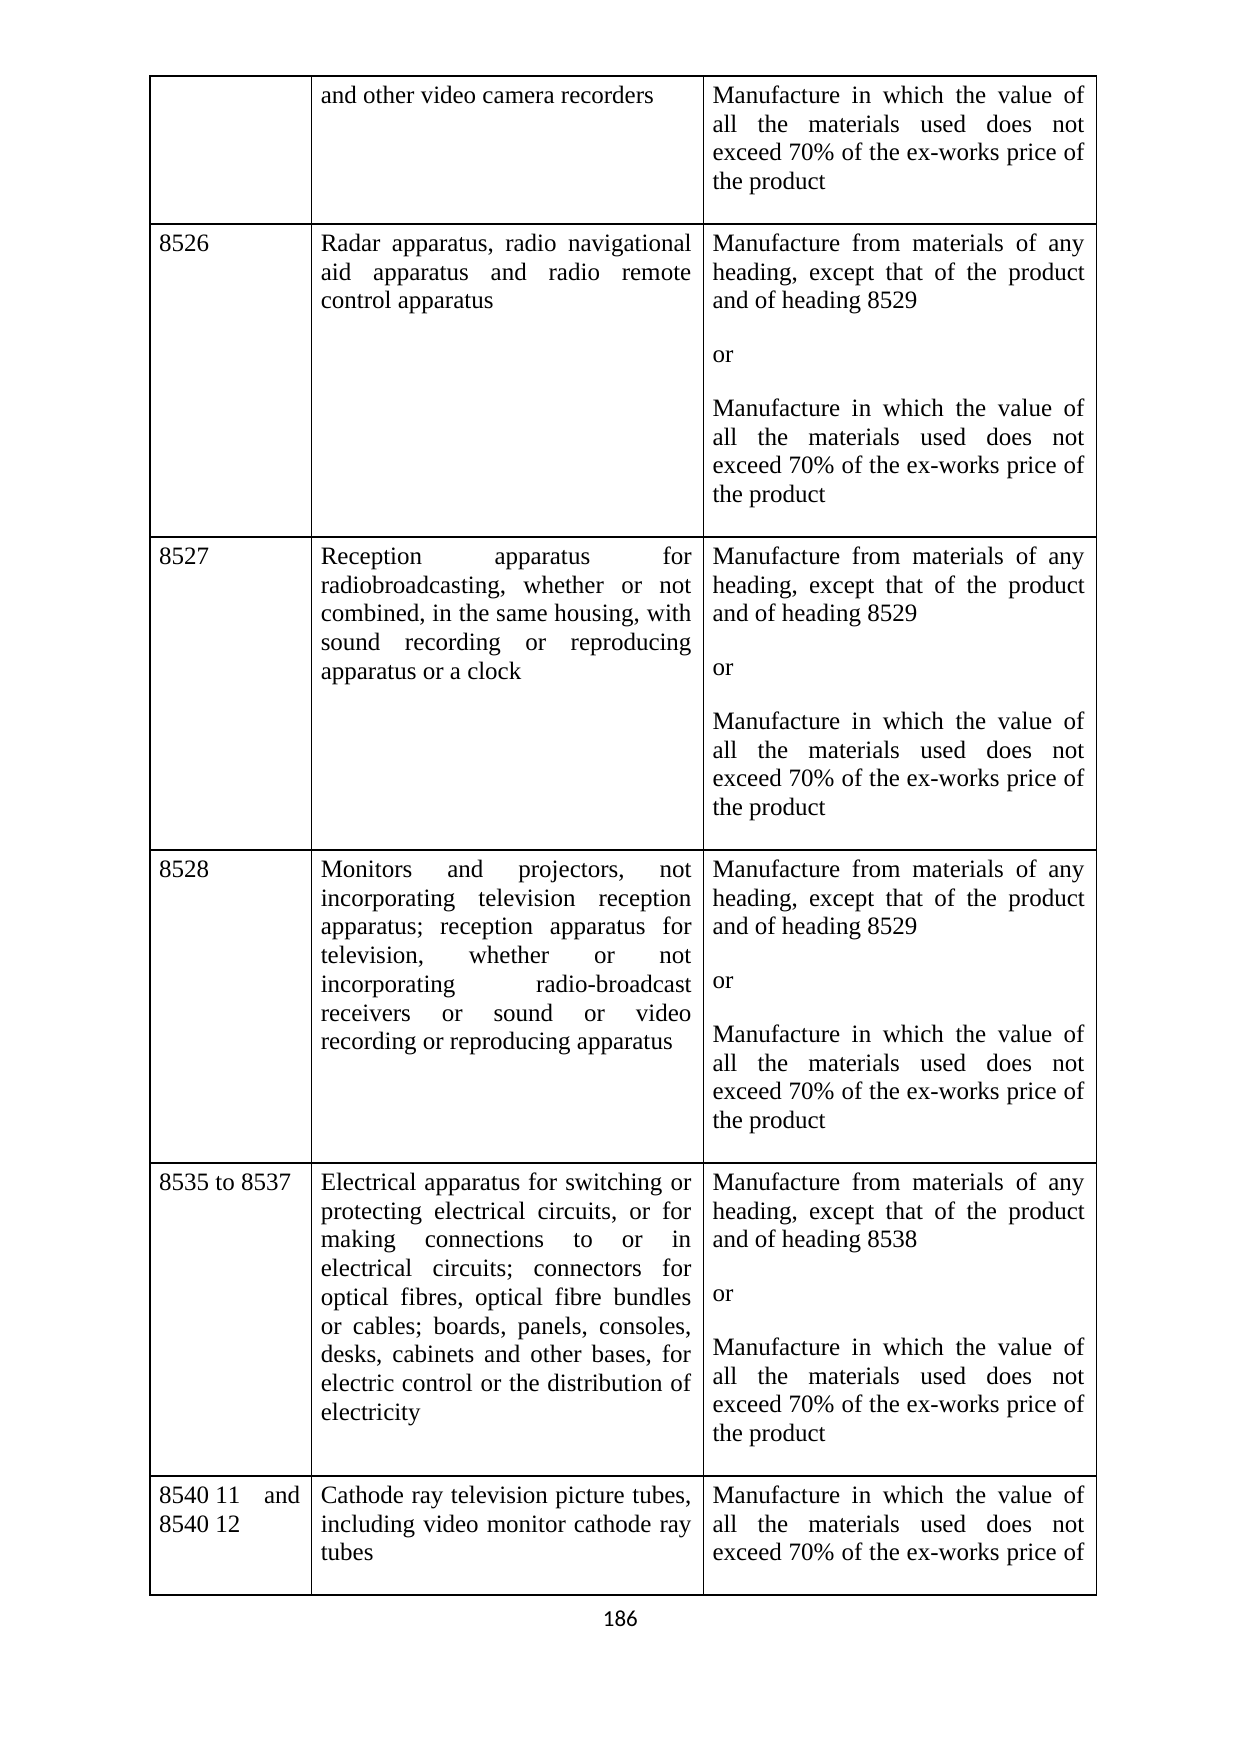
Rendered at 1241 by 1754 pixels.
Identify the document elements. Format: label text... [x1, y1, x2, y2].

table_cell Electrical apparatus for switching or protecting electrical circuits, or for making connections to or in electrical circuits; connectors for optical fibres, optical fibre bundles or cables; boards, panels, consoles, desks, cabinets and other bases, for electric control or the distribution of electricity [312, 1164, 703, 1475]
table_cell 8527 [151, 538, 311, 849]
table_cell Manufacture from materials of any heading, except that of the product and of heading 8529 or Manufacture in which the value of all the materials used does not exceed 70% of the ex-works price of the product [704, 851, 1096, 1162]
table_cell Reception apparatus for radiobroadcasting, whether or not combined, in the same housing, with sound recording or reproducing apparatus or a clock [312, 538, 703, 849]
table_cell Manufacture from materials of any heading, except that of the product and of heading 8529 or Manufacture in which the value of all the materials used does not exceed 70% of the ex-works price of the product [704, 225, 1096, 536]
table_cell Cathode ray television picture tubes, including video monitor cathode ray tubes [312, 1477, 703, 1594]
table_cell Radar apparatus, radio navigational aid apparatus and radio remote control apparatus [312, 225, 703, 536]
table_cell and other video camera recorders [312, 77, 703, 223]
table_cell [151, 77, 311, 223]
table_cell 8526 [151, 225, 311, 536]
table_cell 8540 11 and 8540 12 [151, 1477, 311, 1594]
table_cell Manufacture in which the value of all the materials used does not exceed 70% of the ex-works price of [704, 1477, 1096, 1594]
table_cell 8535 to 8537 [151, 1164, 311, 1475]
table_cell Manufacture from materials of any heading, except that of the product and of heading 8529 or Manufacture in which the value of all the materials used does not exceed 70% of the ex-works price of the product [704, 538, 1096, 849]
table_cell Manufacture from materials of any heading, except that of the product and of heading 8538 or Manufacture in which the value of all the materials used does not exceed 70% of the ex-works price of the product [704, 1164, 1096, 1475]
table_cell Monitors and projectors, not incorporating television reception apparatus; reception apparatus for television, whether or not incorporating radio-broadcast receivers or sound or video recording or reproducing apparatus [312, 851, 703, 1162]
table_cell Manufacture in which the value of all the materials used does not exceed 70% of the ex-works price of the product [704, 77, 1096, 223]
table_cell 8528 [151, 851, 311, 1162]
